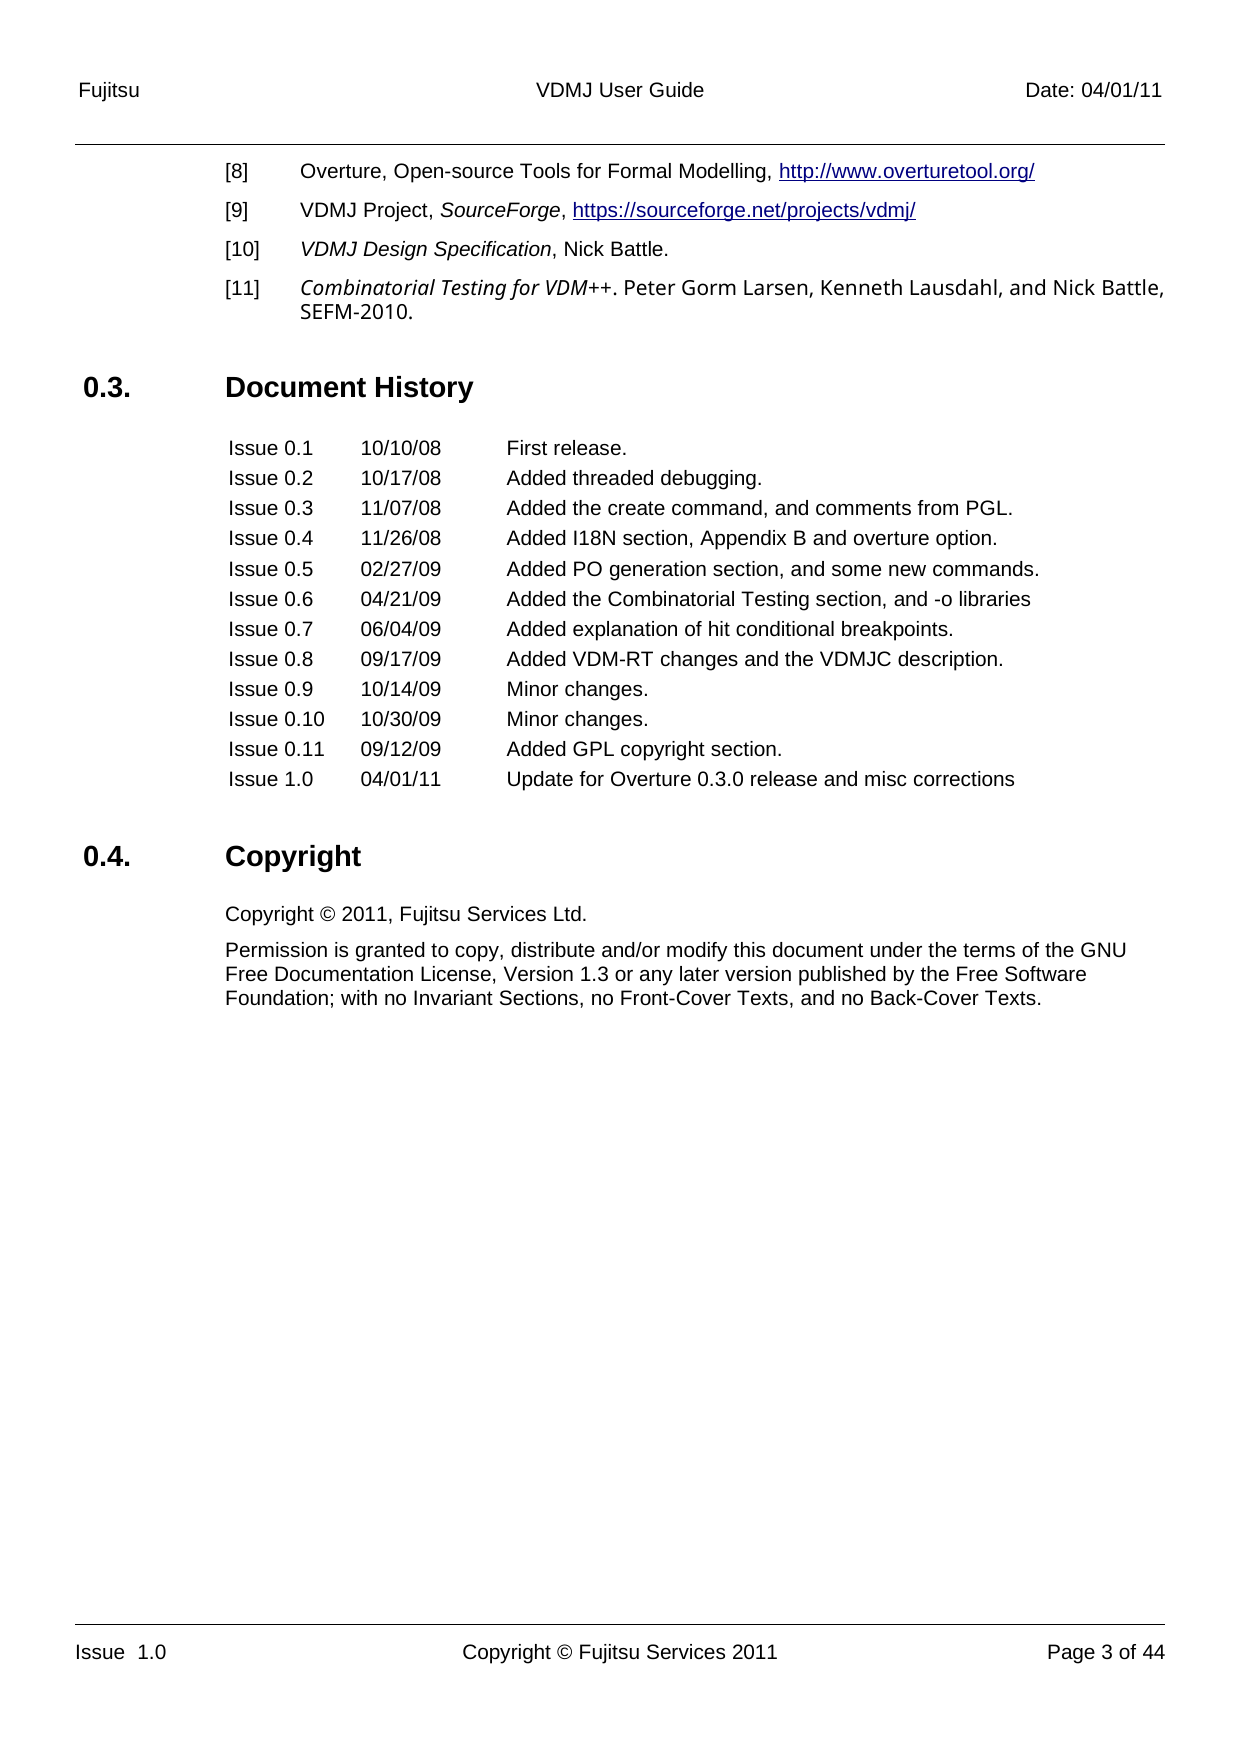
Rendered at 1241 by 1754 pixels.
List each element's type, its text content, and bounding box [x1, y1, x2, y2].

table_cell Added I18N section, Appendix B and overture option. [504, 523, 1050, 553]
table_cell Added GPL copyright section. [504, 734, 1050, 764]
table_cell 21/04/09 [358, 584, 503, 614]
table_header First release. [504, 433, 1050, 463]
table_cell Added the create command, and comments from PGL. [504, 493, 1050, 523]
list Combinatorial Testing for VDM++. Peter Gorm Larsen, Kenneth Lausdahl, and Nick Battle, SEFM-2010. [225, 277, 1165, 324]
table_cell 17/10/08 [358, 463, 503, 493]
subtitle Document History [75, 369, 1165, 403]
text Permission is granted to copy, distribute and/or modify this document under the terms of the GNU Free Documentation License, Version 1.3 or any later version published by the Free Software Foundation; with no Invariant Sections, no Front-Cover Texts, and no Back-Cover Texts. [225, 939, 1165, 1011]
table_cell 04/01/11 [358, 764, 503, 794]
table_cell Issue 0.6 [225, 584, 357, 614]
table_cell Minor changes. [504, 704, 1050, 734]
table_cell Added VDM-RT changes and the VDMJC description. [504, 644, 1050, 674]
table_cell 14/10/09 [358, 674, 503, 704]
table_cell Update for Overture 0.3.0 release and misc corrections [504, 764, 1050, 794]
list VDMJ Project, SourceForge, https://sourceforge.net/projects/vdmj/ [225, 199, 1165, 223]
table_cell Added explanation of hit conditional breakpoints. [504, 614, 1050, 644]
list Overture, Open-source Tools for Formal Modelling, http://www.overturetool.org/ [225, 160, 1165, 184]
table_header Issue 0.1 [225, 433, 357, 463]
table_cell Added PO generation section, and some new commands. [504, 554, 1050, 583]
table_cell 27/02/09 [358, 554, 503, 583]
list VDMJ Design Specification, Nick Battle. [225, 238, 1165, 262]
table_cell Issue 0.4 [225, 523, 357, 553]
table_cell 26/11/08 [358, 523, 503, 553]
table_cell Issue 0.2 [225, 463, 357, 493]
table_cell Added threaded debugging. [504, 463, 1050, 493]
table_cell Issue 0.9 [225, 674, 357, 704]
table_cell Issue 0.7 [225, 614, 357, 644]
table_cell 30/10/09 [358, 704, 503, 734]
table_cell Issue 0.8 [225, 644, 357, 674]
table_cell 17/09/09 [358, 644, 503, 674]
table_cell Issue 0.5 [225, 554, 357, 583]
table_cell 09/12/09 [358, 734, 503, 764]
table_cell Added the Combinatorial Testing section, and -o libraries [504, 584, 1050, 614]
table_header 10/10/08 [358, 433, 503, 463]
table_cell 07/11/08 [358, 493, 503, 523]
table_cell Issue 0.11 [225, 734, 357, 764]
table_cell Minor changes. [504, 674, 1050, 704]
table_cell 04/06/09 [358, 614, 503, 644]
table_cell Issue 1.0 [225, 764, 357, 794]
text Copyright © 2011, Fujitsu Services Ltd. [225, 902, 1165, 926]
table_cell Issue 0.3 [225, 493, 357, 523]
subtitle Copyright [75, 839, 1165, 872]
table_cell Issue 0.10 [225, 704, 357, 734]
